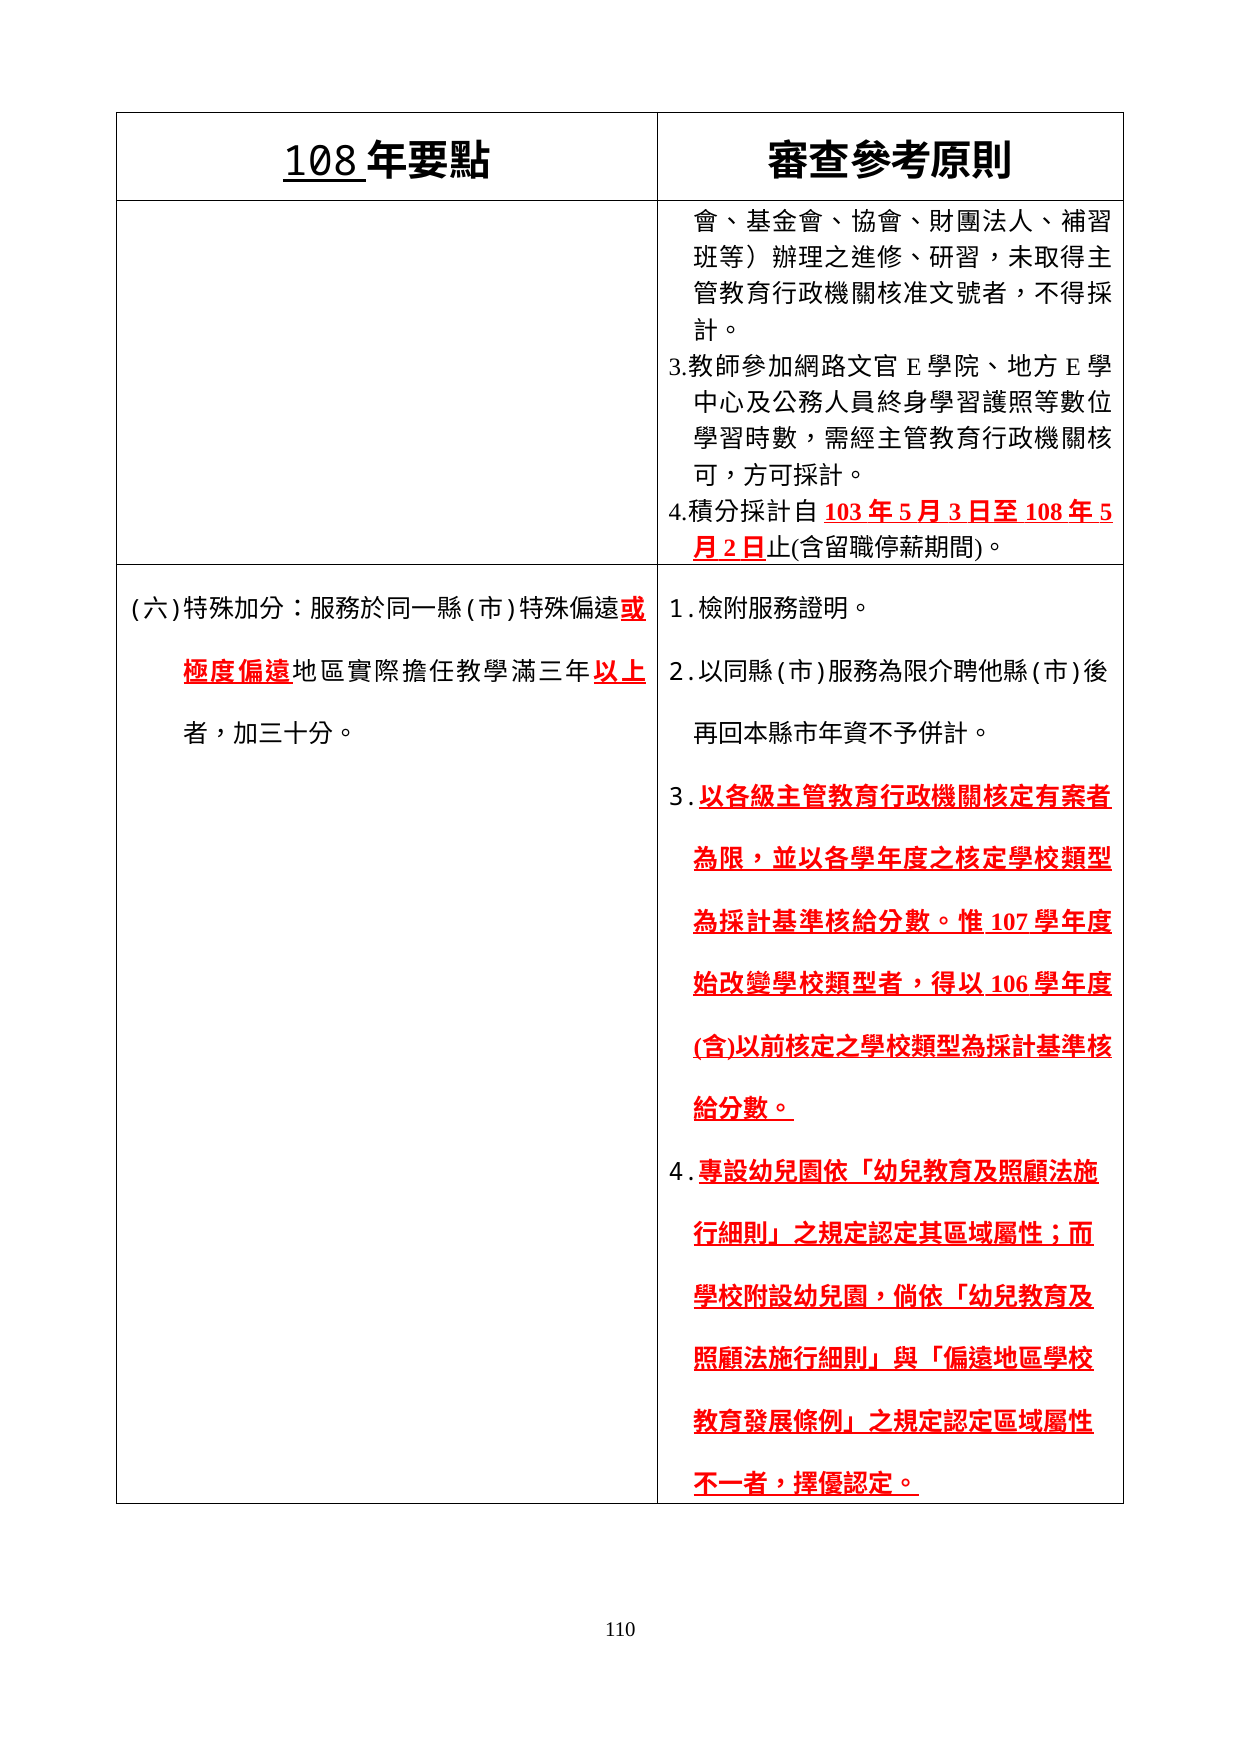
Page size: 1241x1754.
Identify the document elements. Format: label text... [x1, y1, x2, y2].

table_header 審查參考原則 [658, 113, 1123, 200]
table_cell [117, 201, 657, 564]
table_cell (六)特殊加分：服務於同一縣(市)特殊偏遠或極度偏遠地區實際擔任教學滿三年以上者，加三十分。 [117, 565, 657, 1502]
table_cell 1.檢附服務證明。 2.以同縣(市)服務為限介聘他縣(市)後再回本縣市年資不予併計。 3.以各級主管教育行政機關核定有案者為限，並以各學年度之核定學校類型為採計基準核給分數。惟107學年度始改變學校類型者，得以106學年度(含)以前核定之學校類型為採計基準核給分數。 4.專設幼兒園依「幼兒教育及照顧法施行細則」之規定認定其區域屬性；而學校附設幼兒園，倘依「幼兒教育及照顧法施行細則」與「偏遠地區學校教育發展條例」之規定認定區域屬性不一者，擇優認定。 [658, 565, 1123, 1502]
table_cell 會、基金會、協會、財團法人、補習班等）辦理之進修、研習，未取得主管教育行政機關核准文號者，不得採計。 3.教師參加網路文官E學院、地方E學中心及公務人員終身學習護照等數位學習時數，需經主管教育行政機關核可，方可採計。 4.積分採計自103年5月3日至108年5月2日止(含留職停薪期間)。 [658, 201, 1123, 564]
table_header 108年要點 [117, 113, 657, 200]
